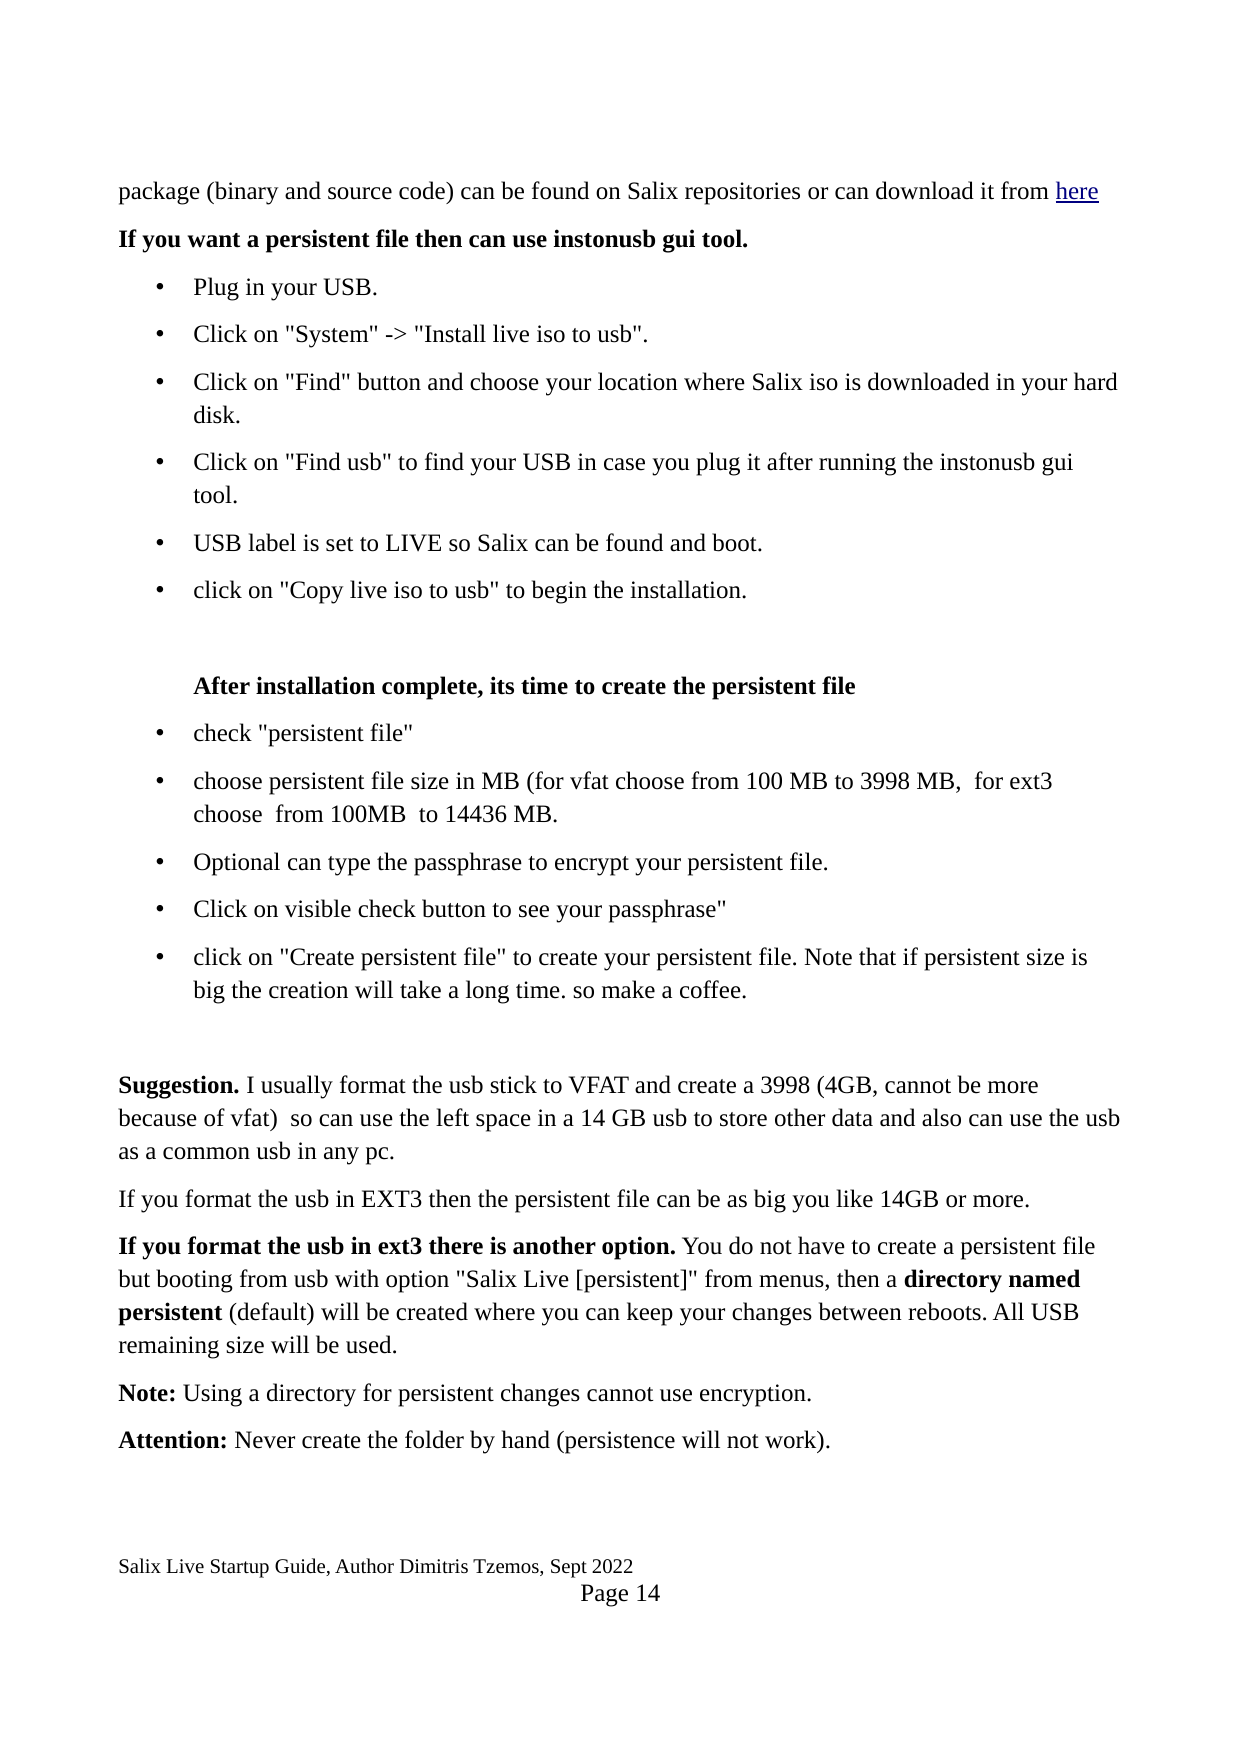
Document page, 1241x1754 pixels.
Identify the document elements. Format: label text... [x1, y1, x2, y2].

list USB label is set to LIVE so Salix can be found and boot. [156, 528, 1122, 557]
list click on "Create persistent file" to create your persistent file. Note that if persistent size is big the creation will take a long time. so make a coffee. [156, 942, 1122, 1004]
text Note: Using a directory for persistent changes cannot use encryption. [118, 1378, 1122, 1407]
text If you format the usb in ext3 there is another option. You do not have to create a persistent file but booting from usb with option "Salix Live [persistent]" from menus, then a directory named persistent (default) will be created where you can keep your changes between reboots. All USB remaining size will be used. [118, 1231, 1122, 1359]
list Click on visible check button to see your passphrase" [156, 894, 1122, 923]
text Suggestion. I usually format the usb stick to VFAT and create a 3998 (4GB, cannot be more because of vfat) so can use the left space in a 14 GB usb to store other data and also can use the usb as a common usb in any pc. [118, 1070, 1122, 1165]
list Optional can type the passphrase to encrypt your persistent file. [156, 847, 1122, 875]
list Click on "System" -> "Install live iso to usb". [156, 319, 1122, 348]
list click on "Copy live iso to usb" to begin the installation. [156, 576, 1122, 604]
list After installation complete, its time to create the persistent file [156, 671, 1122, 699]
text If you want a persistent file then can use instonusb gui tool. [118, 224, 1122, 253]
text If you format the usb in EXT3 then the persistent file can be as big you like 14GB or more. [118, 1184, 1122, 1212]
list Click on "Find" button and choose your location where Salix iso is downloaded in your hard disk. [156, 367, 1122, 428]
list Plug in your USB. [156, 272, 1122, 300]
list choose persistent file size in MB (for vfat choose from 100 MB to 3998 MB, for ext3 choose from 100MB to 14436 MB. [156, 766, 1122, 828]
list check "persistent file" [156, 718, 1122, 747]
list Click on "Find usb" to find your USB in case you plug it after running the instonusb gui tool. [156, 447, 1122, 509]
text Attention: Never create the folder by hand (persistence will not work). [118, 1426, 1122, 1454]
text package (binary and source code) can be found on Salix repositories or can download it from here [118, 176, 1122, 205]
